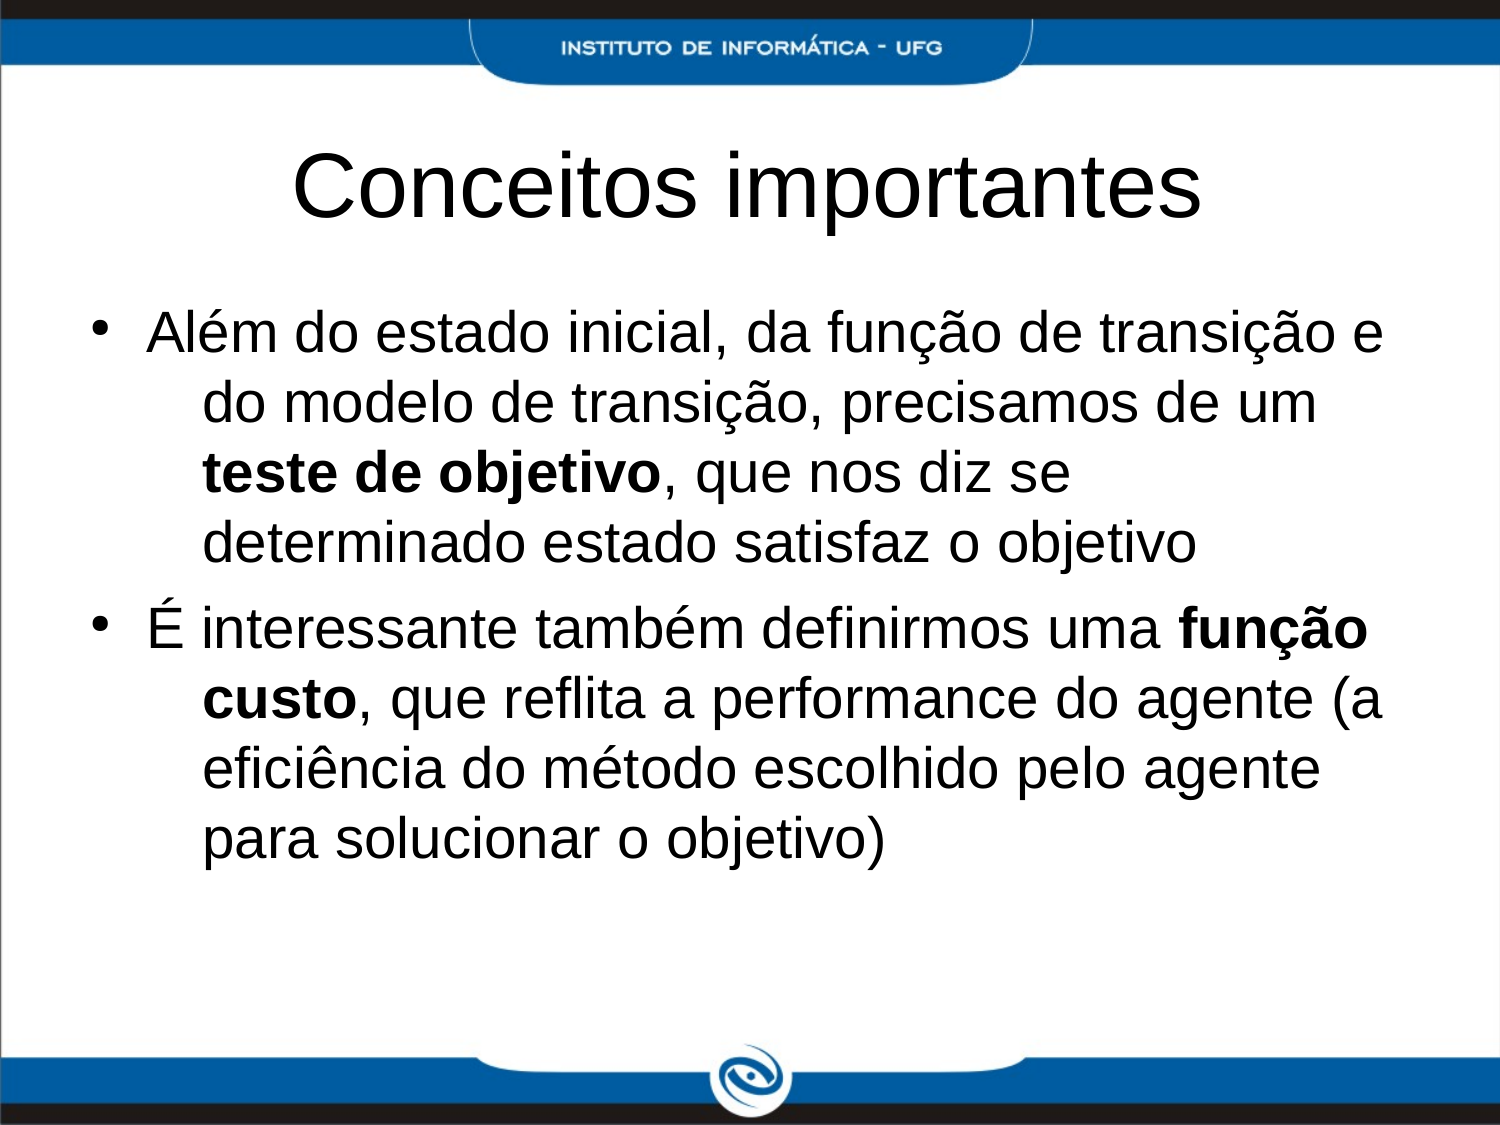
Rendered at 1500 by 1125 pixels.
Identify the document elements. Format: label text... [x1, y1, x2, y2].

list Além do estado inicial, da função de transição e do modelo de transição, precisamos de um teste de objetivo, que nos diz se determinado estado satisfaz o objetivo É interessante também definirmos uma função custo, que reflita a performance do agente (a eficiência do método escolhido pelo agente para solucionar o objetivo) [75, 287, 1422, 916]
title Conceitos importantes [72, 86, 1423, 275]
